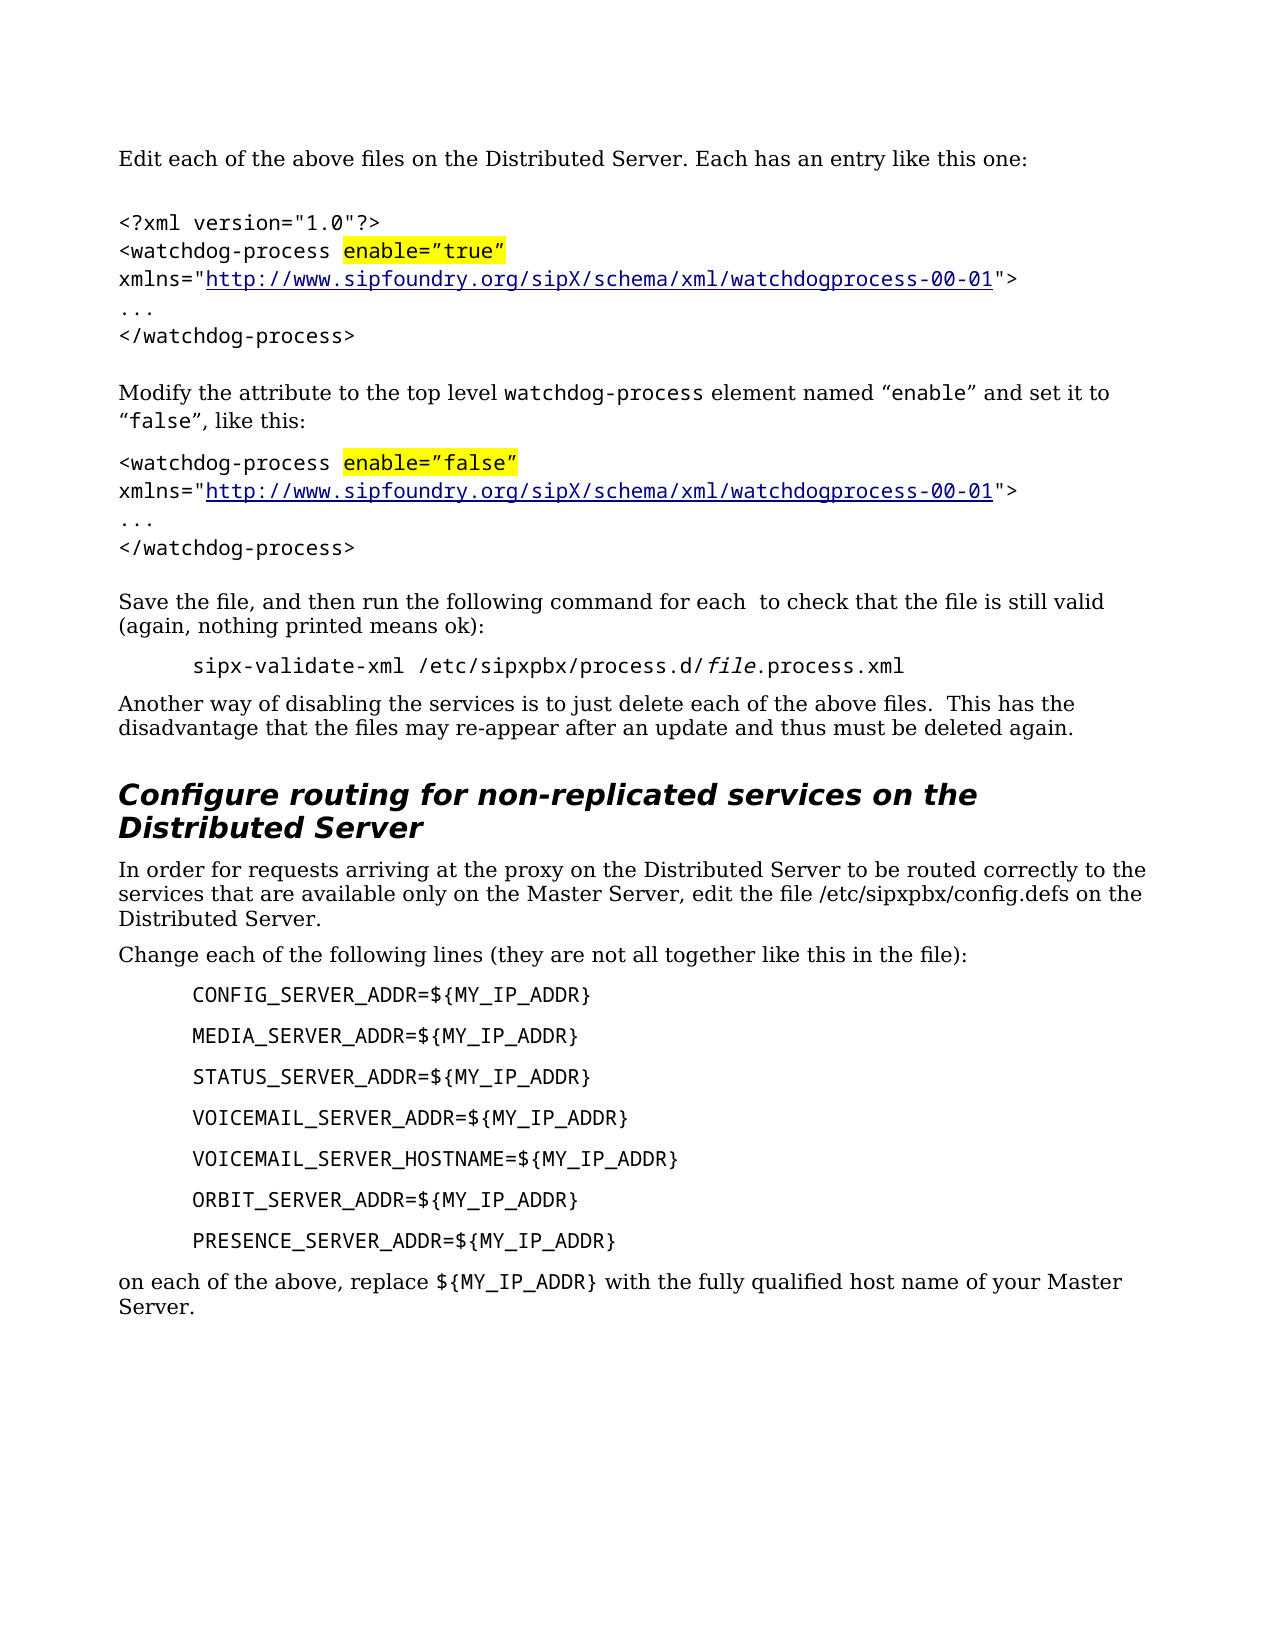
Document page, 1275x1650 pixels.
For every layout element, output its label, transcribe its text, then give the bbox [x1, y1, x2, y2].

text ... [118, 504, 1157, 533]
subtitle Configure routing for non-replicated services on the Distributed Server [118, 778, 1157, 846]
text VOICEMAIL_SERVER_HOSTNAME=${MY_IP_ADDR} [192, 1144, 1157, 1172]
text Edit each of the above files on the Distributed Server. Each has an entry like this one: [118, 147, 1157, 171]
text VOICEMAIL_SERVER_ADDR=${MY_IP_ADDR} [192, 1103, 1157, 1132]
text Another way of disabling the services is to just delete each of the above files. This has the disadvantage that the files may re-appear after an update and thus must be deleted again. [118, 692, 1157, 740]
text sipx-validate-xml /etc/sipxpbx/process.d/file.process.xml [192, 651, 1157, 679]
text </watchdog-process> [118, 533, 1157, 561]
text on each of the above, replace ${MY_IP_ADDR} with the fully qualified host name of your Master Server. [118, 1267, 1157, 1319]
text CONFIG_SERVER_ADDR=${MY_IP_ADDR} [192, 980, 1157, 1009]
text Modify the attribute to the top level watchdog-process element named “enable” and set it to “false”, like this: [118, 378, 1157, 435]
text In order for requests arriving at the proxy on the Distributed Server to be routed correctly to the services that are available only on the Master Server, edit the file /etc/sipxpbx/config.defs on the Distributed Server. [118, 858, 1157, 931]
text </watchdog-process> [118, 321, 1157, 350]
text <watchdog-process enable=”false” xmlns="http://www.sipfoundry.org/sipX/schema/xml/watchdogprocess-00-01"> [118, 448, 1157, 504]
text PRESENCE_SERVER_ADDR=${MY_IP_ADDR} [192, 1226, 1157, 1254]
text <watchdog-process enable=”true” xmlns="http://www.sipfoundry.org/sipX/schema/xml/watchdogprocess-00-01"> [118, 236, 1157, 293]
text ORBIT_SERVER_ADDR=${MY_IP_ADDR} [192, 1185, 1157, 1213]
text STATUS_SERVER_ADDR=${MY_IP_ADDR} [192, 1062, 1157, 1091]
text ... [118, 293, 1157, 321]
text Save the file, and then run the following command for each to check that the file is still valid (again, nothing printed means ok): [118, 590, 1157, 638]
text MEDIA_SERVER_ADDR=${MY_IP_ADDR} [192, 1021, 1157, 1050]
text <?xml version="1.0"?> [118, 208, 1157, 236]
text Change each of the following lines (they are not all together like this in the file): [118, 943, 1157, 968]
